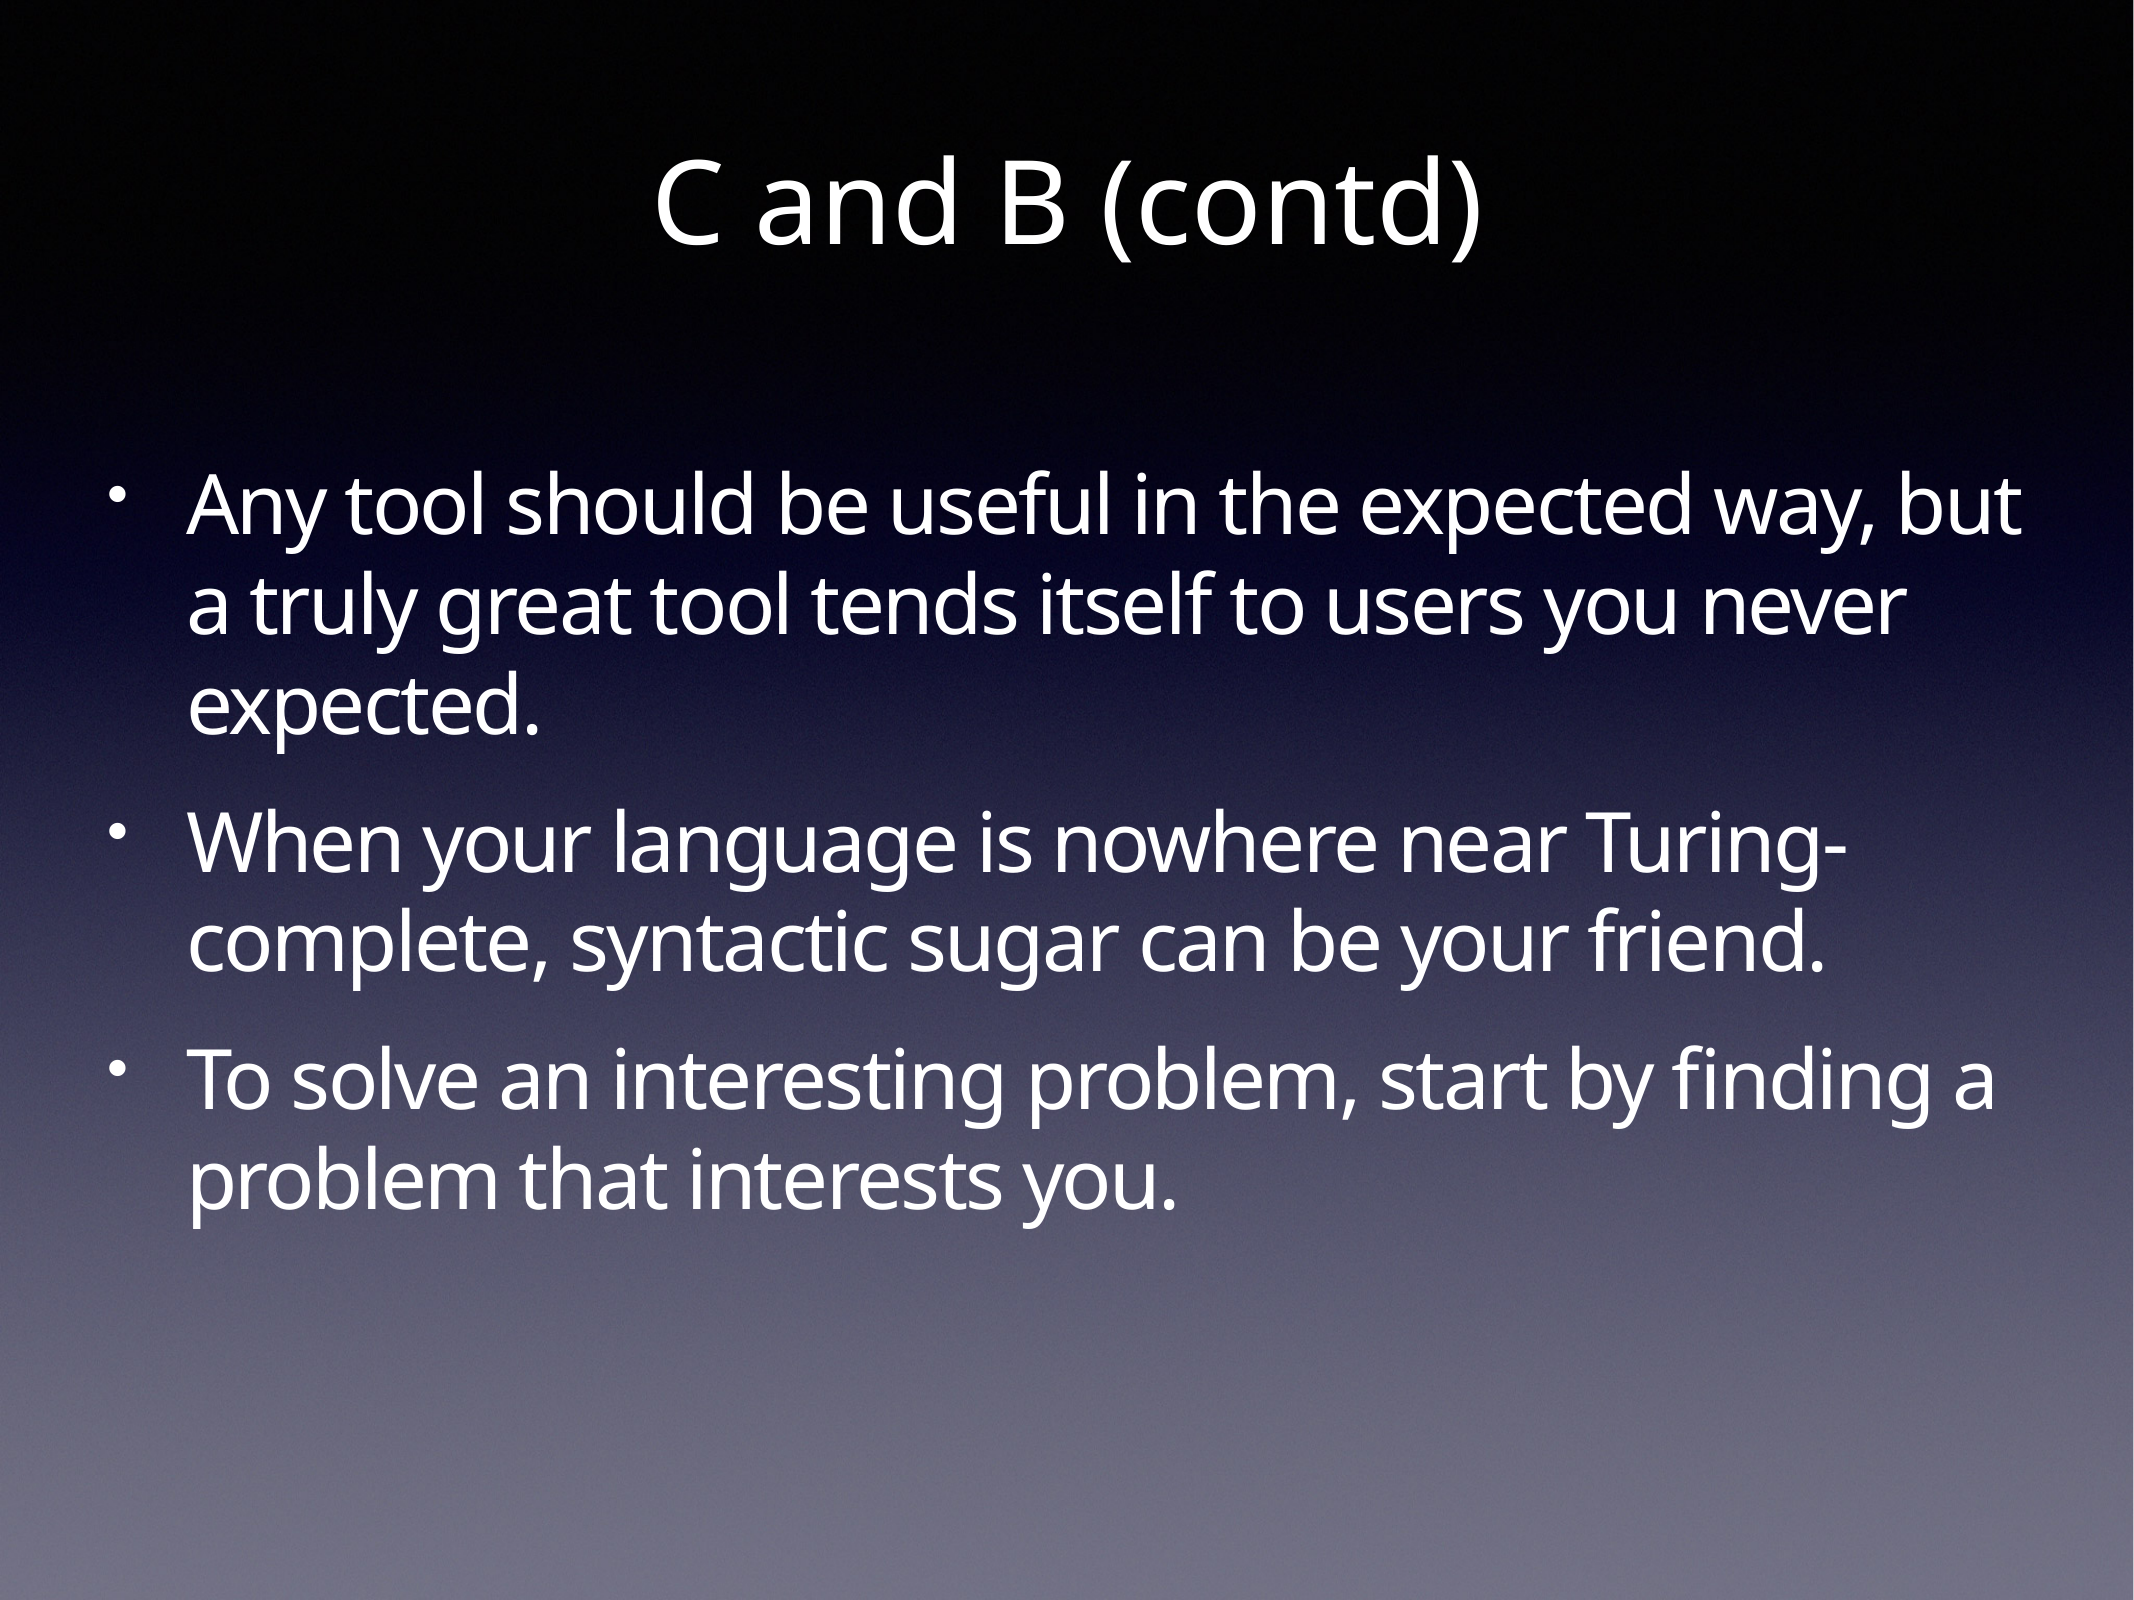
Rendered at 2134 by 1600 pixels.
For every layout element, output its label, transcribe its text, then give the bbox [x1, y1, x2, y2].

picture [0, 0, 2134, 1600]
text_box Any tool should be useful in the expected way, but a truly great tool tends itself to users you never expected. When your language is nowhere near Turing-complete, syntactic sugar can be your friend. To solve an interesting problem, start by finding a problem that interests you. [107, 374, 2028, 1303]
text_box C and B (contd) [107, 127, 2028, 268]
